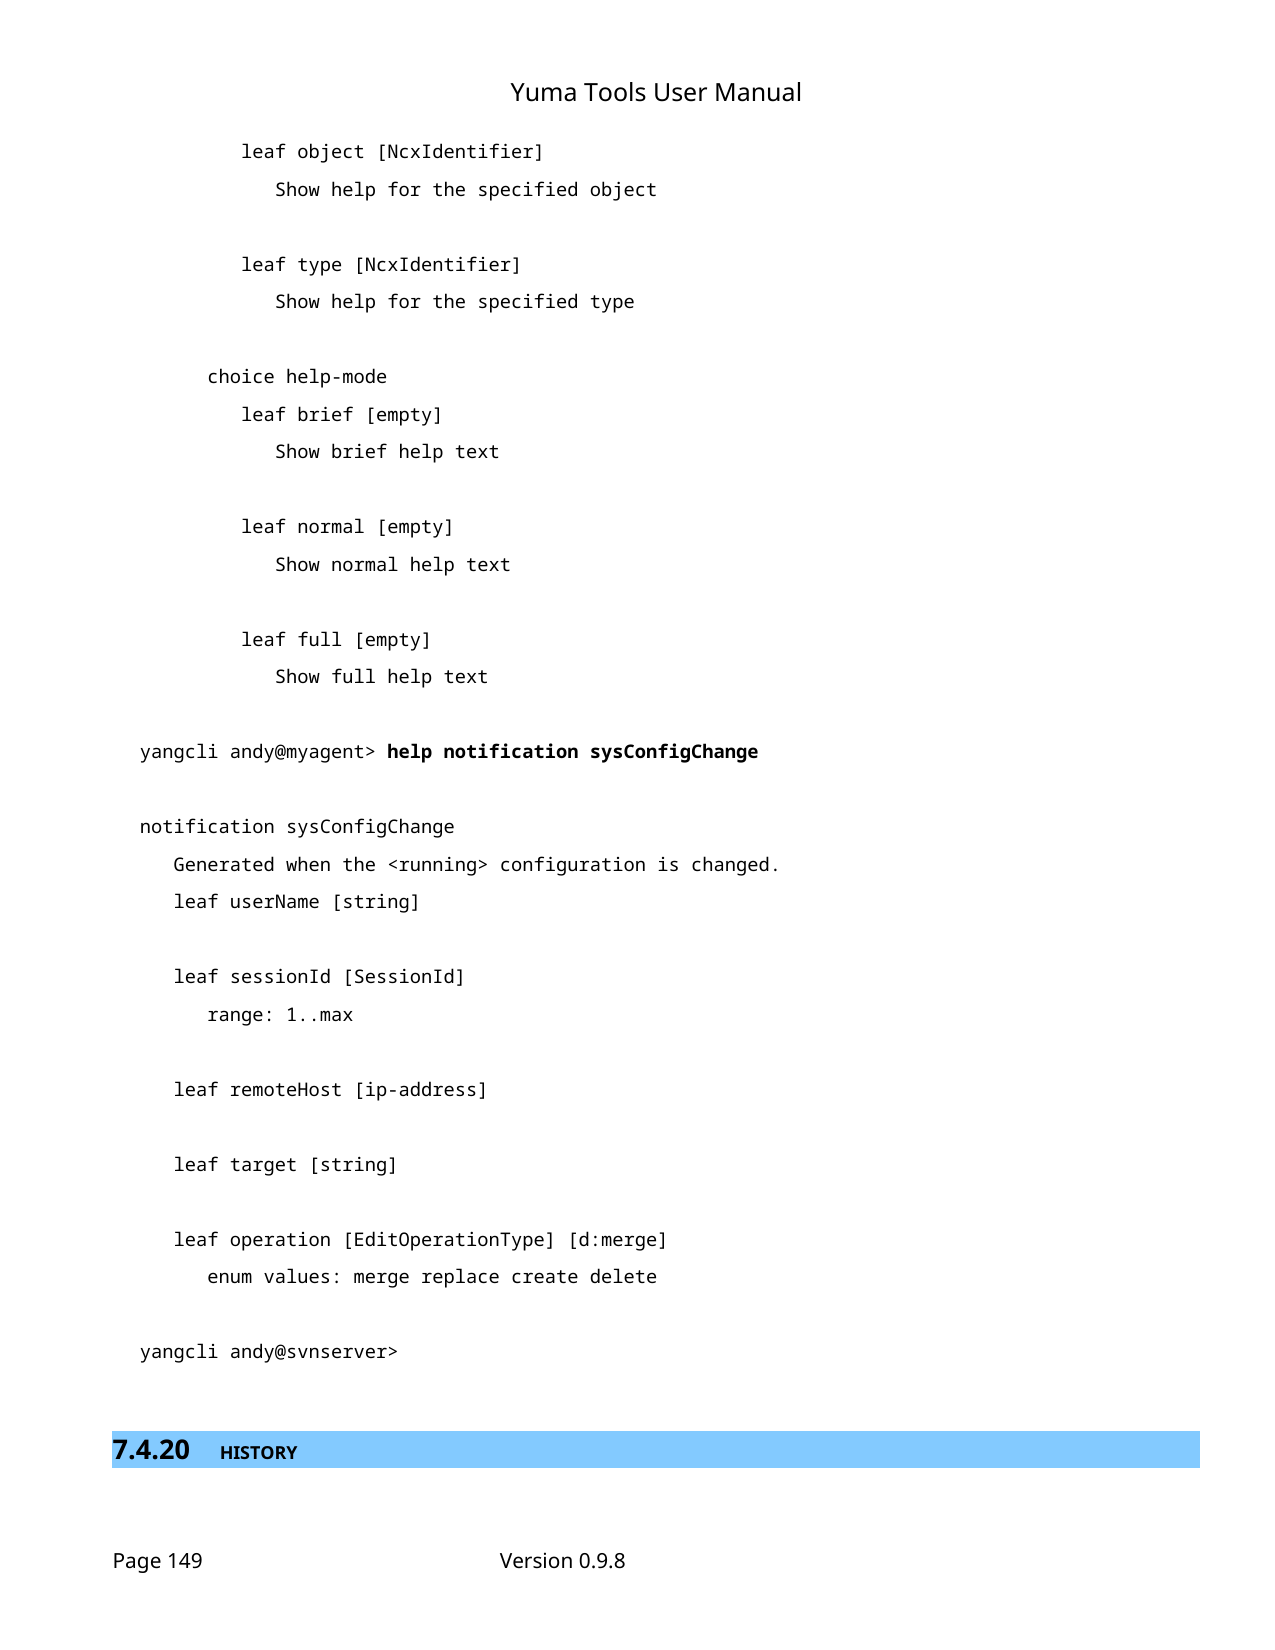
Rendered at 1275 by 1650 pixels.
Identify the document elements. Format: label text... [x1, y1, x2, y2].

text enum values: merge replace create delete [139, 1263, 1200, 1289]
text Show normal help text [139, 551, 1200, 577]
text leaf type [NcxIdentifier] [139, 251, 1200, 277]
text leaf full [empty] [139, 626, 1200, 652]
text Show brief help text [139, 438, 1200, 464]
text leaf object [NcxIdentifier] [139, 138, 1200, 164]
text leaf remoteHost [ip-address] [139, 1076, 1200, 1102]
text leaf normal [empty] [139, 513, 1200, 539]
text yangcli andy@svnserver> [139, 1338, 1200, 1364]
text leaf operation [EditOperationType] [d:merge] [139, 1226, 1200, 1252]
text Show full help text [139, 663, 1200, 689]
text choice help-mode [139, 363, 1200, 389]
text leaf brief [empty] [139, 401, 1200, 427]
subtitle history [112, 1431, 1200, 1468]
text range: 1..max [139, 1001, 1200, 1027]
text Generated when the <running> configuration is changed. [139, 851, 1200, 877]
text yangcli andy@myagent> help notification sysConfigChange [139, 738, 1200, 764]
text notification sysConfigChange [139, 813, 1200, 839]
text leaf sessionId [SessionId] [139, 963, 1200, 989]
text Show help for the specified object [139, 176, 1200, 202]
text leaf userName [string] [139, 888, 1200, 914]
text leaf target [string] [139, 1151, 1200, 1177]
text Show help for the specified type [139, 288, 1200, 314]
